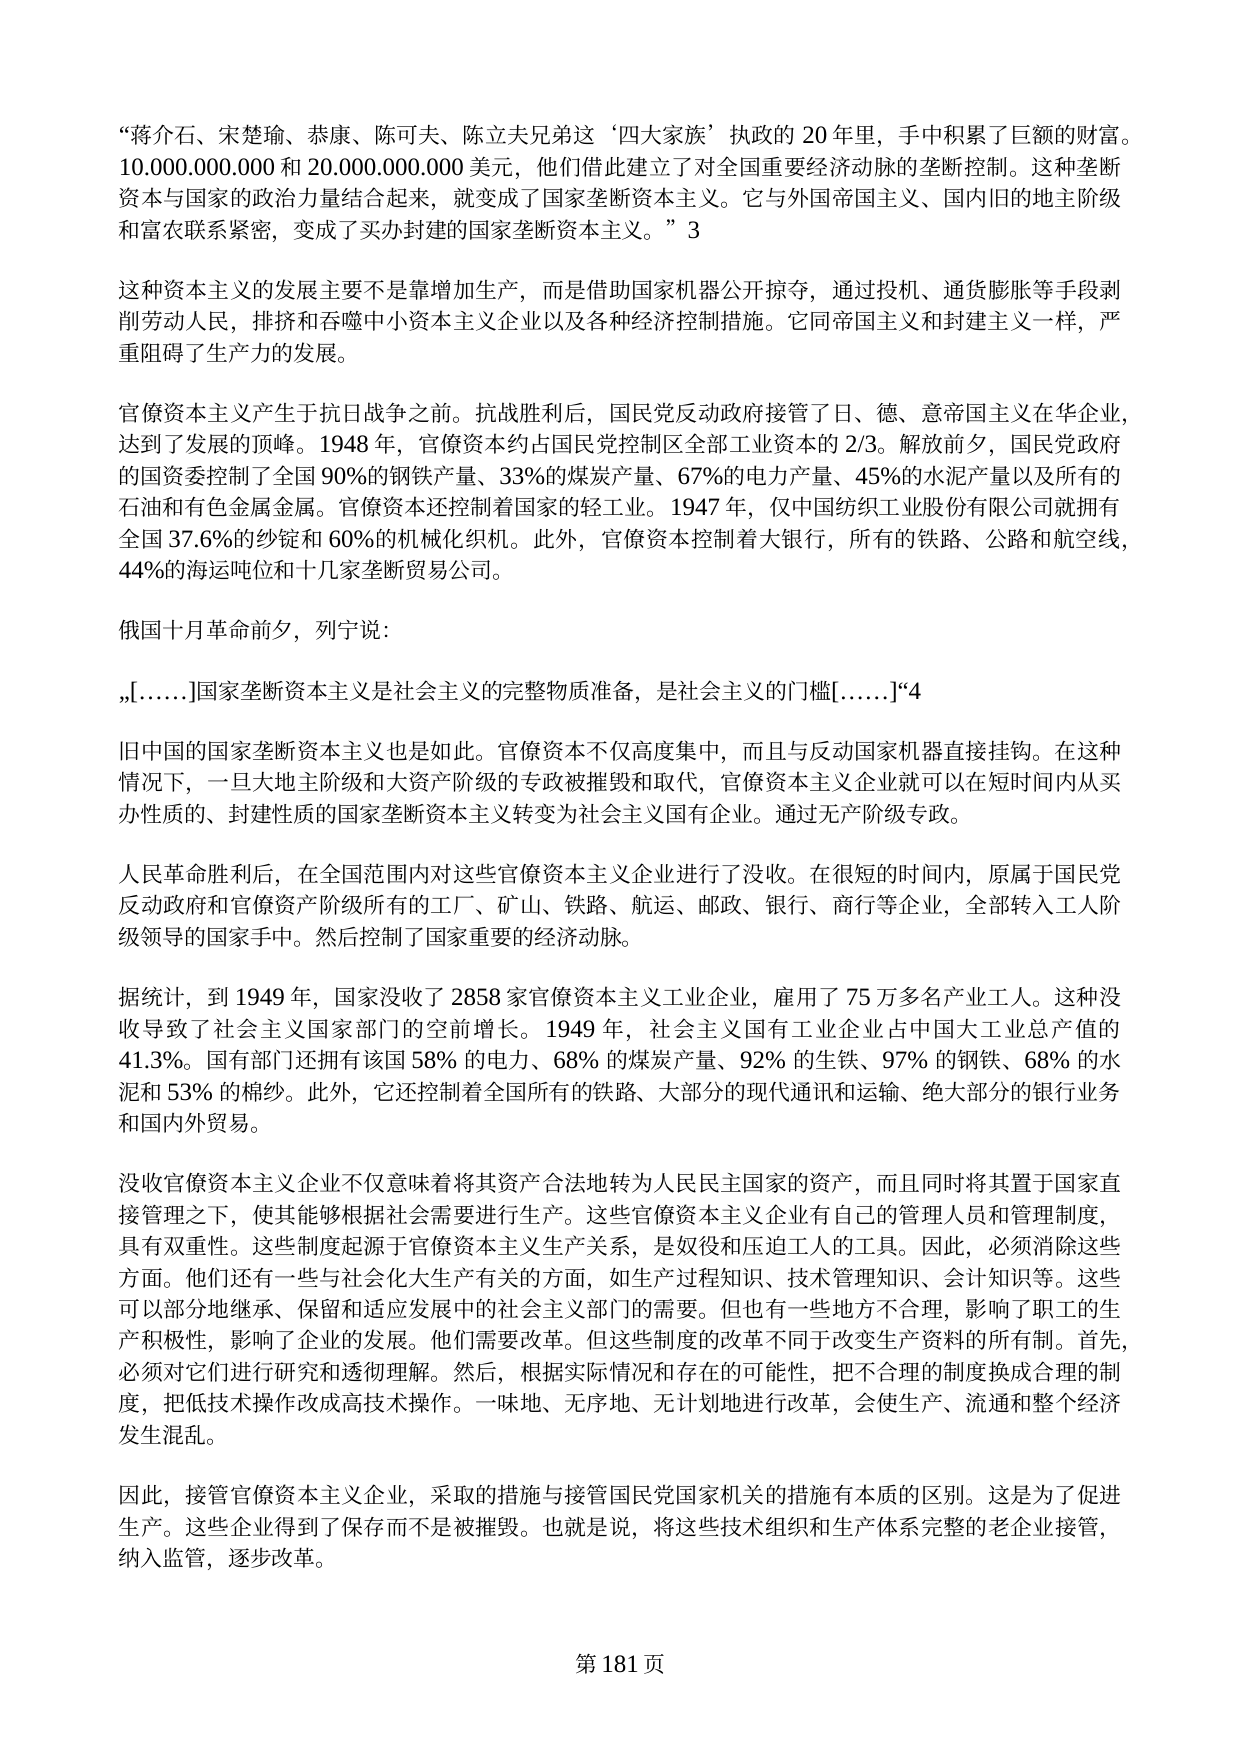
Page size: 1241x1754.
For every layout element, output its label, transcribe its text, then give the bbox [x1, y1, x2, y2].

text 这种资本主义的发展主要不是靠增加生产，而是借助国家机器公开掠夺，通过投机、通货膨胀等手段剥削劳动人民，排挤和吞噬中小资本主义企业以及各种经济控制措施。它同帝国主义和封建主义一样，严重阻碍了生产力的发展。 [118, 273, 1122, 367]
text 旧中国的国家垄断资本主义也是如此。官僚资本不仅高度集中，而且与反动国家机器直接挂钩。在这种情况下，一旦大地主阶级和大资产阶级的专政被摧毁和取代，官僚资本主义企业就可以在短时间内从买办性质的、封建性质的国家垄断资本主义转变为社会主义国有企业。通过无产阶级专政。 [118, 734, 1122, 828]
text 据统计，到1949年，国家没收了2858家官僚资本主义工业企业，雇用了75万多名产业工人。这种没收导致了社会主义国家部门的空前增长。1949年，社会主义国有工业企业占中国大工业总产值的41.3%。国有部门还拥有该国58% 的电力、68% 的煤炭产量、92% 的生铁、97% 的钢铁、68% 的水泥和53% 的棉纱。此外，它还控制着全国所有的铁路、大部分的现代通讯和运输、绝大部分的银行业务和国内外贸易。 [118, 980, 1122, 1138]
text 俄国十月革命前夕，列宁说： [118, 614, 1122, 645]
text 没收官僚资本主义企业不仅意味着将其资产合法地转为人民民主国家的资产，而且同时将其置于国家直接管理之下，使其能够根据社会需要进行生产。这些官僚资本主义企业有自己的管理人员和管理制度，具有双重性。这些制度起源于官僚资本主义生产关系，是奴役和压迫工人的工具。因此，必须消除这些方面。他们还有一些与社会化大生产有关的方面，如生产过程知识、技术管理知识、会计知识等。这些可以部分地继承、保留和适应发展中的社会主义部门的需要。但也有一些地方不合理，影响了职工的生产积极性，影响了企业的发展。他们需要改革。但这些制度的改革不同于改变生产资料的所有制。首先，必须对它们进行研究和透彻理解。然后，根据实际情况和存在的可能性，把不合理的制度换成合理的制度，把低技术操作改成高技术操作。一味地、无序地、无计划地进行改革，会使生产、流通和整个经济发生混乱。 [118, 1166, 1122, 1449]
text 人民革命胜利后，在全国范围内对这些官僚资本主义企业进行了没收。在很短的时间内，原属于国民党反动政府和官僚资产阶级所有的工厂、矿山、铁路、航运、邮政、银行、商行等企业，全部转入工人阶级领导的国家手中。然后控制了国家重要的经济动脉。 [118, 857, 1122, 952]
text 因此，接管官僚资本主义企业，采取的措施与接管国民党国家机关的措施有本质的区别。这是为了促进生产。这些企业得到了保存而不是被摧毁。也就是说，将这些技术组织和生产体系完整的老企业接管，纳入监管，逐步改革。 [118, 1478, 1122, 1573]
text “蒋介石、宋楚瑜、恭康、陈可夫、陈立夫兄弟这‘四大家族’执政的20年里，手中积累了巨额的财富。10.000.000.000和20.000.000.000美元，他们借此建立了对全国重要经济动脉的垄断控制。这种垄断资本与国家的政治力量结合起来，就变成了国家垄断资本主义。它与外国帝国主义、国内旧的地主阶级和富农联系紧密，变成了买办封建的国家垄断资本主义。”3 [118, 118, 1122, 244]
text „[……]国家垄断资本主义是社会主义的完整物质准备，是社会主义的门槛[……]“4 [118, 674, 1122, 705]
text 官僚资本主义产生于抗日战争之前。抗战胜利后，国民党反动政府接管了日、德、意帝国主义在华企业，达到了发展的顶峰。1948年，官僚资本约占国民党控制区全部工业资本的2/3。解放前夕，国民党政府的国资委控制了全国90%的钢铁产量、33%的煤炭产量、67%的电力产量、45%的水泥产量以及所有的石油和有色金属金属。官僚资本还控制着国家的轻工业。1947年，仅中国纺织工业股份有限公司就拥有全国37.6%的纱锭和60%的机械化织机。此外，官僚资本控制着大银行，所有的铁路、公路和航空线，44%的海运吨位和十几家垄断贸易公司。 [118, 396, 1122, 585]
